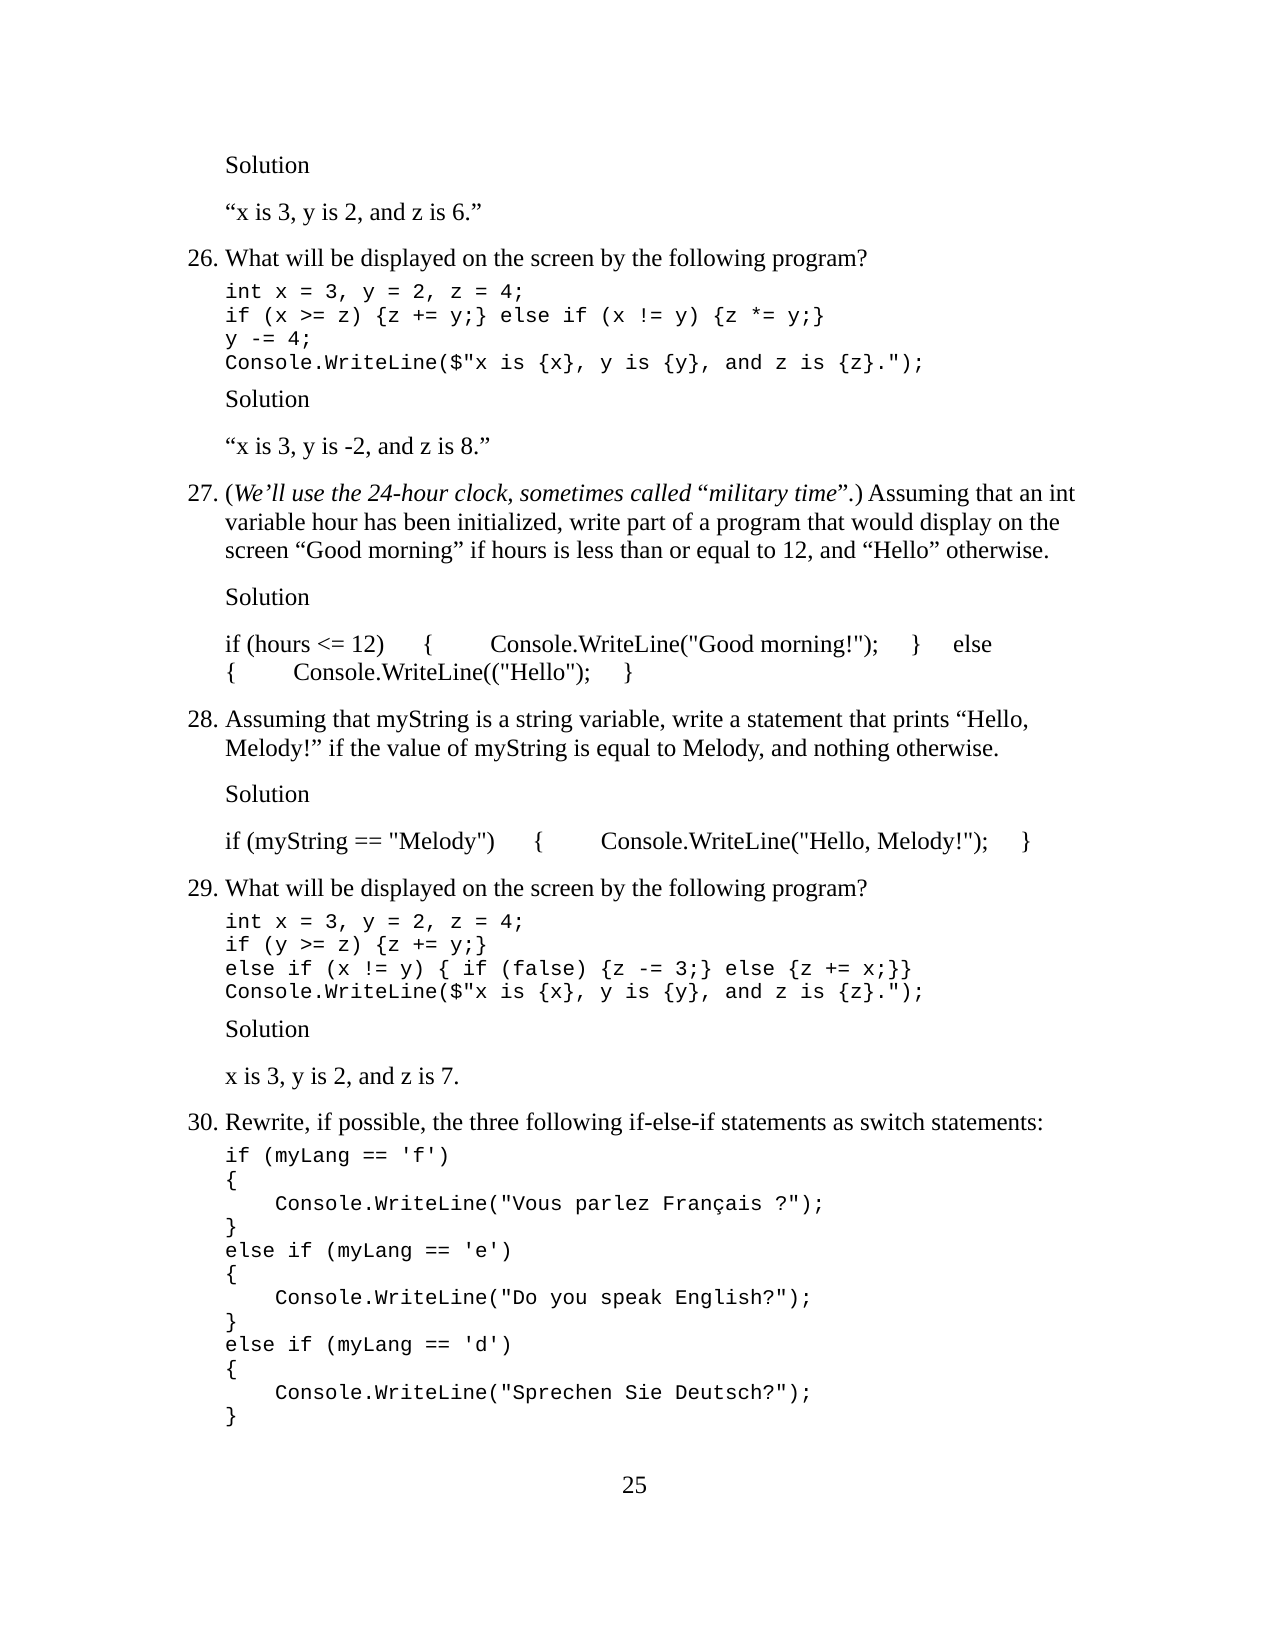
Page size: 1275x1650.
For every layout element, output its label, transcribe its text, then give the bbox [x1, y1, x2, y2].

list Console.WriteLine($"x is {x}, y is {y}, and z is {z}."); [187, 352, 1125, 376]
list x is 3, y is 2, and z is 7. [187, 1061, 1125, 1089]
list else if (myLang == 'e') [187, 1240, 1125, 1263]
list “x is 3, y is 2, and z is 6.” [187, 197, 1125, 225]
list } [187, 1311, 1125, 1334]
list Solution [187, 779, 1125, 808]
list Solution [187, 384, 1125, 413]
list { [187, 1263, 1125, 1287]
list if (hours <= 12) { Console.WriteLine("Good morning!"); } else { Console.WriteLine(("Hello"); } [187, 629, 1125, 686]
list (We’ll use the 24-hour clock, sometimes called “military time”.) Assuming that an int variable hour has been initialized, write part of a program that would display on the screen “Good morning” if hours is less than or equal to 12, and “Hello” otherwise. [187, 478, 1125, 564]
list What will be displayed on the screen by the following program? [187, 873, 1125, 902]
list if (y >= z) {z += y;} [187, 934, 1125, 958]
list Console.WriteLine("Sprechen Sie Deutsch?"); [187, 1382, 1125, 1405]
list Console.WriteLine($"x is {x}, y is {y}, and z is {z}."); [187, 982, 1125, 1005]
list Assuming that myString is a string variable, write a statement that prints “Hello, Melody!” if the value of myString is equal to Melody, and nothing otherwise. [187, 704, 1125, 762]
list else if (x != y) { if (false) {z -= 3;} else {z += x;}} [187, 958, 1125, 982]
list Console.WriteLine("Vous parlez Français ?"); [187, 1192, 1125, 1216]
list int x = 3, y = 2, z = 4; [187, 281, 1125, 305]
list } [187, 1405, 1125, 1429]
list else if (myLang == 'd') [187, 1334, 1125, 1358]
list Solution [187, 150, 1125, 179]
list if (myString == "Melody") { Console.WriteLine("Hello, Melody!"); } [187, 826, 1125, 855]
list “x is 3, y is -2, and z is 8.” [187, 431, 1125, 460]
list y -= 4; [187, 328, 1125, 352]
list Solution [187, 582, 1125, 611]
list } [187, 1216, 1125, 1240]
list int x = 3, y = 2, z = 4; [187, 911, 1125, 934]
list What will be displayed on the screen by the following program? [187, 243, 1125, 272]
list if (x >= z) {z += y;} else if (x != y) {z *= y;} [187, 305, 1125, 328]
list if (myLang == 'f') [187, 1145, 1125, 1169]
list { [187, 1169, 1125, 1192]
list Console.WriteLine("Do you speak English?"); [187, 1287, 1125, 1311]
list Rewrite, if possible, the three following if-else-if statements as switch statements: [187, 1107, 1125, 1136]
list { [187, 1358, 1125, 1382]
list Solution [187, 1014, 1125, 1043]
